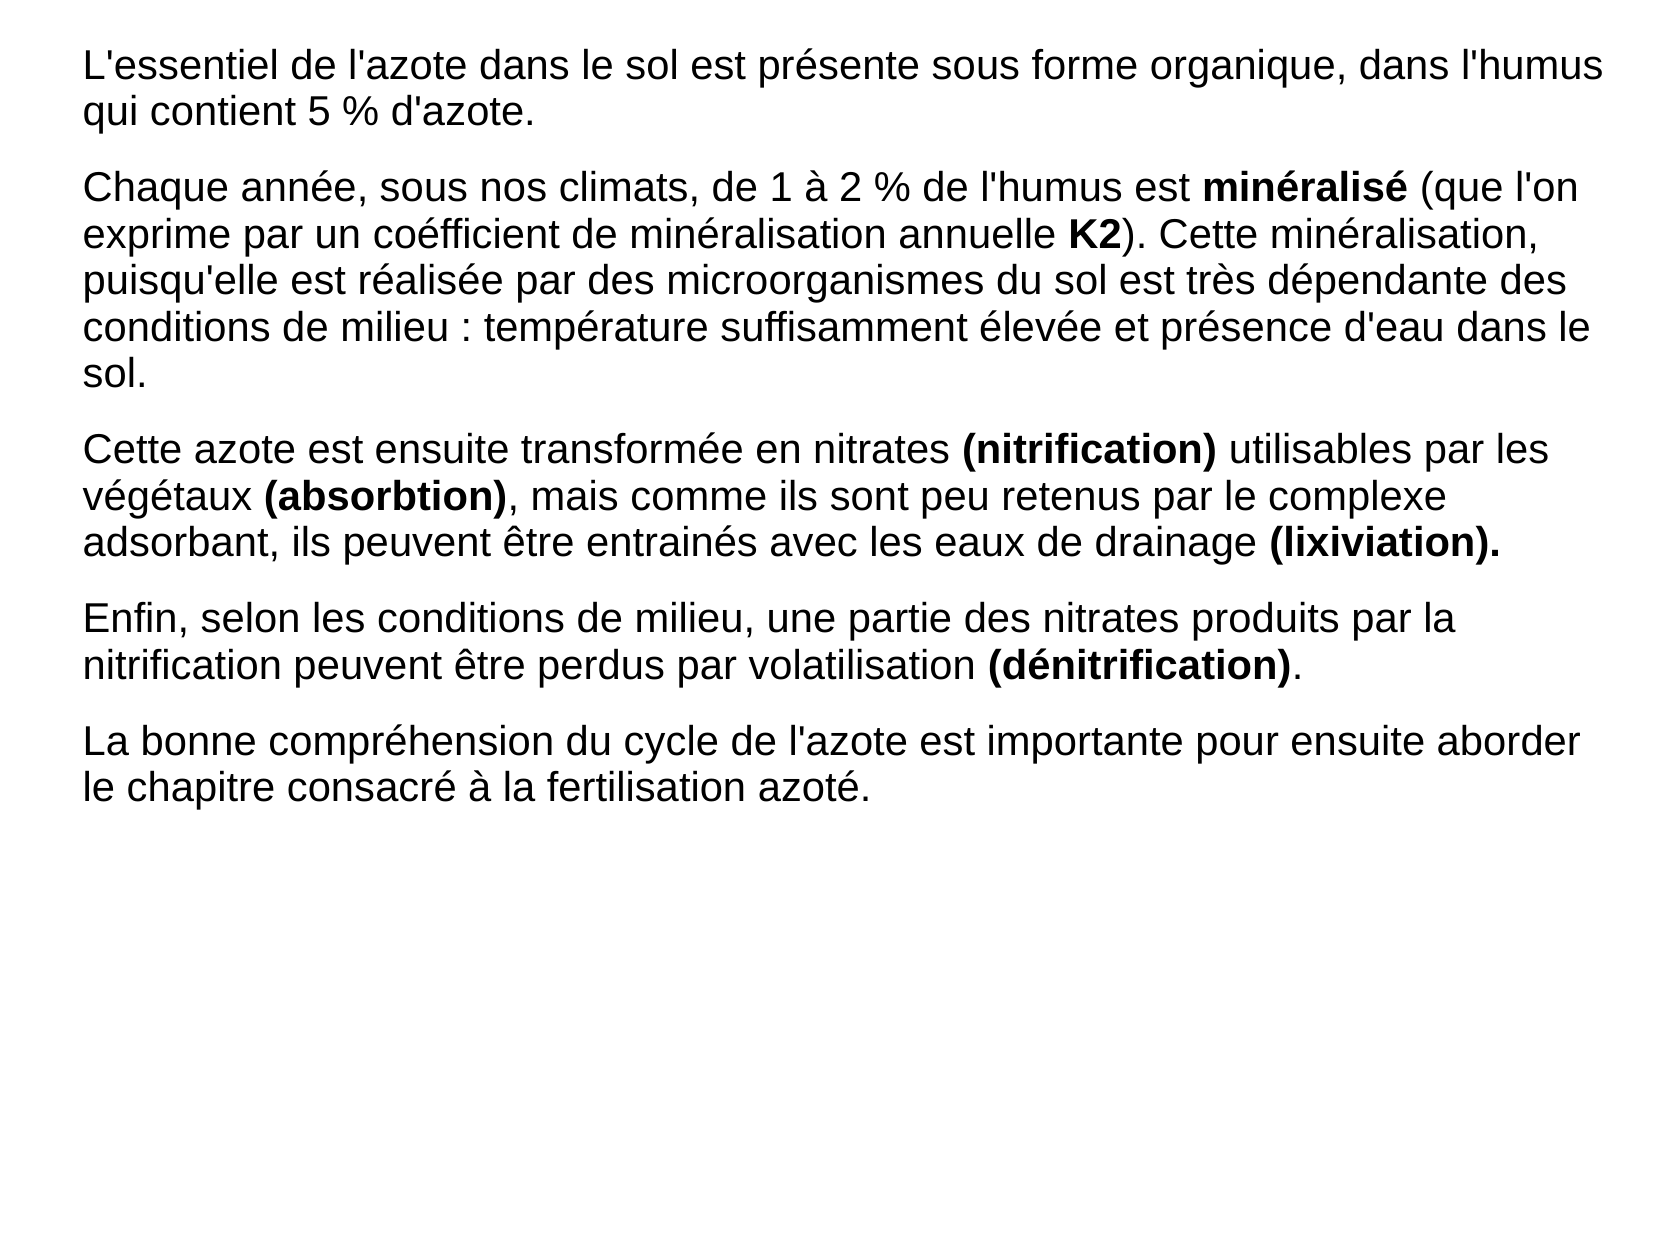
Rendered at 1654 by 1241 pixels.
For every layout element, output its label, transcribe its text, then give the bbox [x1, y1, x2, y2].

list L'essentiel de l'azote dans le sol est présente sous forme organique, dans l'humus qui contient 5 % d'azote. Chaque année, sous nos climats, de 1 à 2 % de l'humus est minéralisé (que l'on exprime par un coéfficient de minéralisation annuelle K2). Cette minéralisation, puisqu'elle est réalisée par des microorganismes du sol est très dépendante des conditions de milieu : température suffisamment élevée et présence d'eau dans le sol. Cette azote est ensuite transformée en nitrates (nitrification) utilisables par les végétaux (absorbtion), mais comme ils sont peu retenus par le complexe adsorbant, ils peuvent être entrainés avec les eaux de drainage (lixiviation). Enfin, selon les conditions de milieu, une partie des nitrates produits par la nitrification peuvent être perdus par volatilisation (dénitrification). La bonne compréhension du cycle de l'azote est importante pour ensuite aborder le chapitre consacré à la fertilisation azoté. [82, 41, 1609, 1201]
